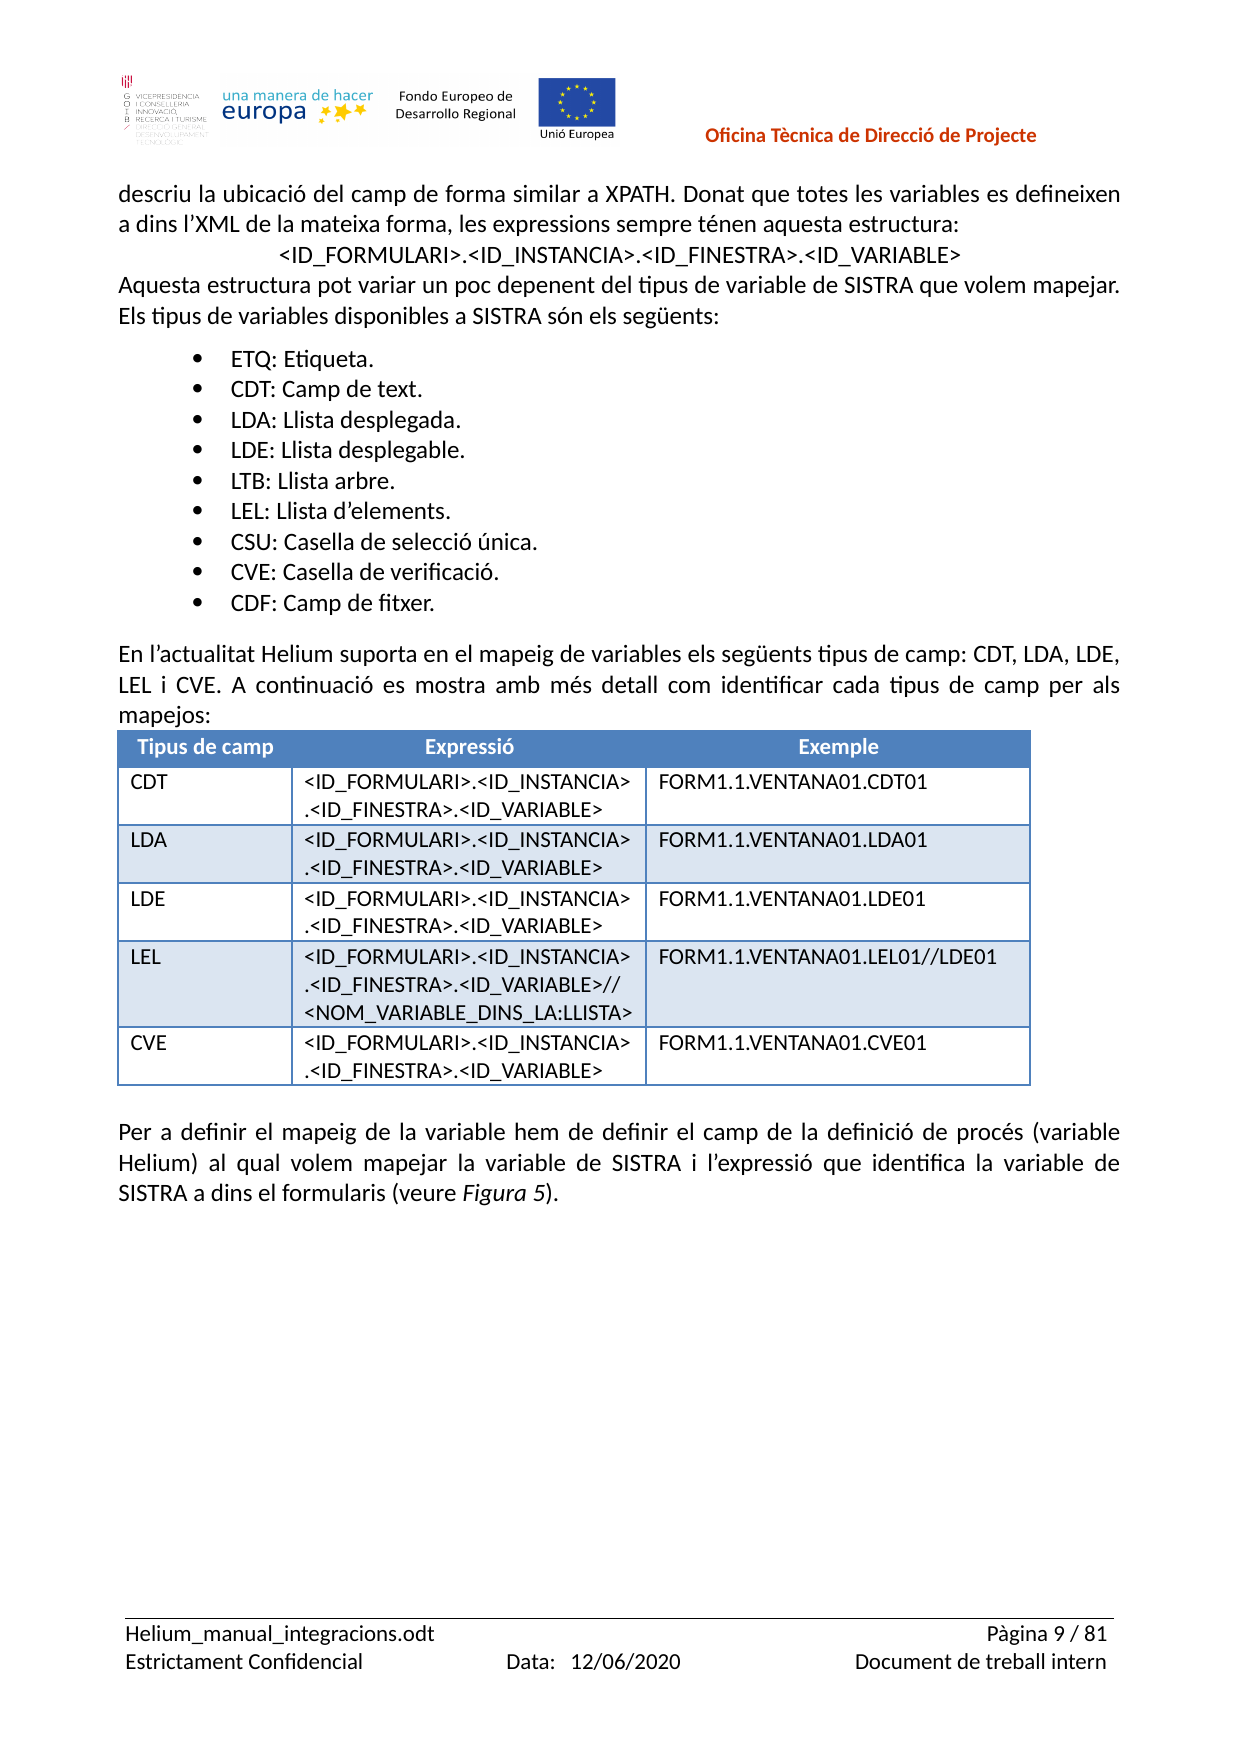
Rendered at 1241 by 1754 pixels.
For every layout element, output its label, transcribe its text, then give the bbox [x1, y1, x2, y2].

table_cell FORM1.1.VENTANA01.LEL01//LDE01 [647, 942, 1029, 1026]
text descriu la ubicació del camp de forma similar a XPATH. Donat que totes les variables es defineixen a dins l’XML de la mateixa forma, les expressions sempre ténen aquesta estructura: [118, 178, 1122, 239]
list LDE: Llista desplegable. [193, 434, 1122, 465]
list CDT: Camp de text. [193, 373, 1122, 404]
list CSU: Casella de selecció única. [193, 526, 1122, 556]
table_cell LDA [119, 826, 291, 882]
table_cell CDT [119, 768, 291, 823]
table_cell <ID_FORMULARI>.<ID_INSTANCIA>.<ID_FINESTRA>.<ID_VARIABLE> [293, 826, 645, 882]
list CDF: Camp de fitxer. [193, 587, 1122, 617]
table_cell FORM1.1.VENTANA01.CDT01 [647, 768, 1029, 823]
table_cell FORM1.1.VENTANA01.LDE01 [647, 884, 1029, 940]
text Aquesta estructura pot variar un poc depenent del tipus de variable de SISTRA que volem mapejar. Els tipus de variables disponibles a SISTRA són els següents: [118, 269, 1122, 330]
table_cell FORM1.1.VENTANA01.CVE01 [647, 1028, 1029, 1084]
text En l’actualitat Helium suporta en el mapeig de variables els següents tipus de camp: CDT, LDA, LDE, LEL i CVE. A continuació es mostra amb més detall com identificar cada tipus de camp per als mapejos: [118, 638, 1122, 730]
table_cell LDE [119, 884, 291, 940]
text <ID_FORMULARI>.<ID_INSTANCIA>.<ID_FINESTRA>.<ID_VARIABLE> [118, 239, 1122, 269]
table_cell FORM1.1.VENTANA01.LDA01 [647, 826, 1029, 882]
table_cell <ID_FORMULARI>.<ID_INSTANCIA>.<ID_FINESTRA>.<ID_VARIABLE> [293, 1028, 645, 1084]
table_cell CVE [119, 1028, 291, 1084]
list LDA: Llista desplegada. [193, 404, 1122, 434]
table_cell <ID_FORMULARI>.<ID_INSTANCIA>.<ID_FINESTRA>.<ID_VARIABLE>//<NOM_VARIABLE_DINS_LA:LLISTA> [293, 942, 645, 1026]
list ETQ: Etiqueta. [193, 343, 1122, 373]
picture [219, 73, 621, 147]
table_header Expressió [293, 732, 645, 765]
text Per a definir el mapeig de la variable hem de definir el camp de la definició de procés (variable Helium) al qual volem mapejar la variable de SISTRA i l’expressió que identifica la variable de SISTRA a dins el formularis (veure Figura 5). [118, 1117, 1122, 1208]
table_cell <ID_FORMULARI>.<ID_INSTANCIA>.<ID_FINESTRA>.<ID_VARIABLE> [293, 768, 645, 823]
table_cell LEL [119, 942, 291, 1026]
picture [118, 73, 213, 147]
list CVE: Casella de verificació. [193, 556, 1122, 587]
table_header Exemple [647, 732, 1029, 765]
list LEL: Llista d’elements. [193, 495, 1122, 526]
list LTB: Llista arbre. [193, 465, 1122, 495]
table_header Tipus de camp [119, 732, 291, 765]
table_cell <ID_FORMULARI>.<ID_INSTANCIA>.<ID_FINESTRA>.<ID_VARIABLE> [293, 884, 645, 940]
